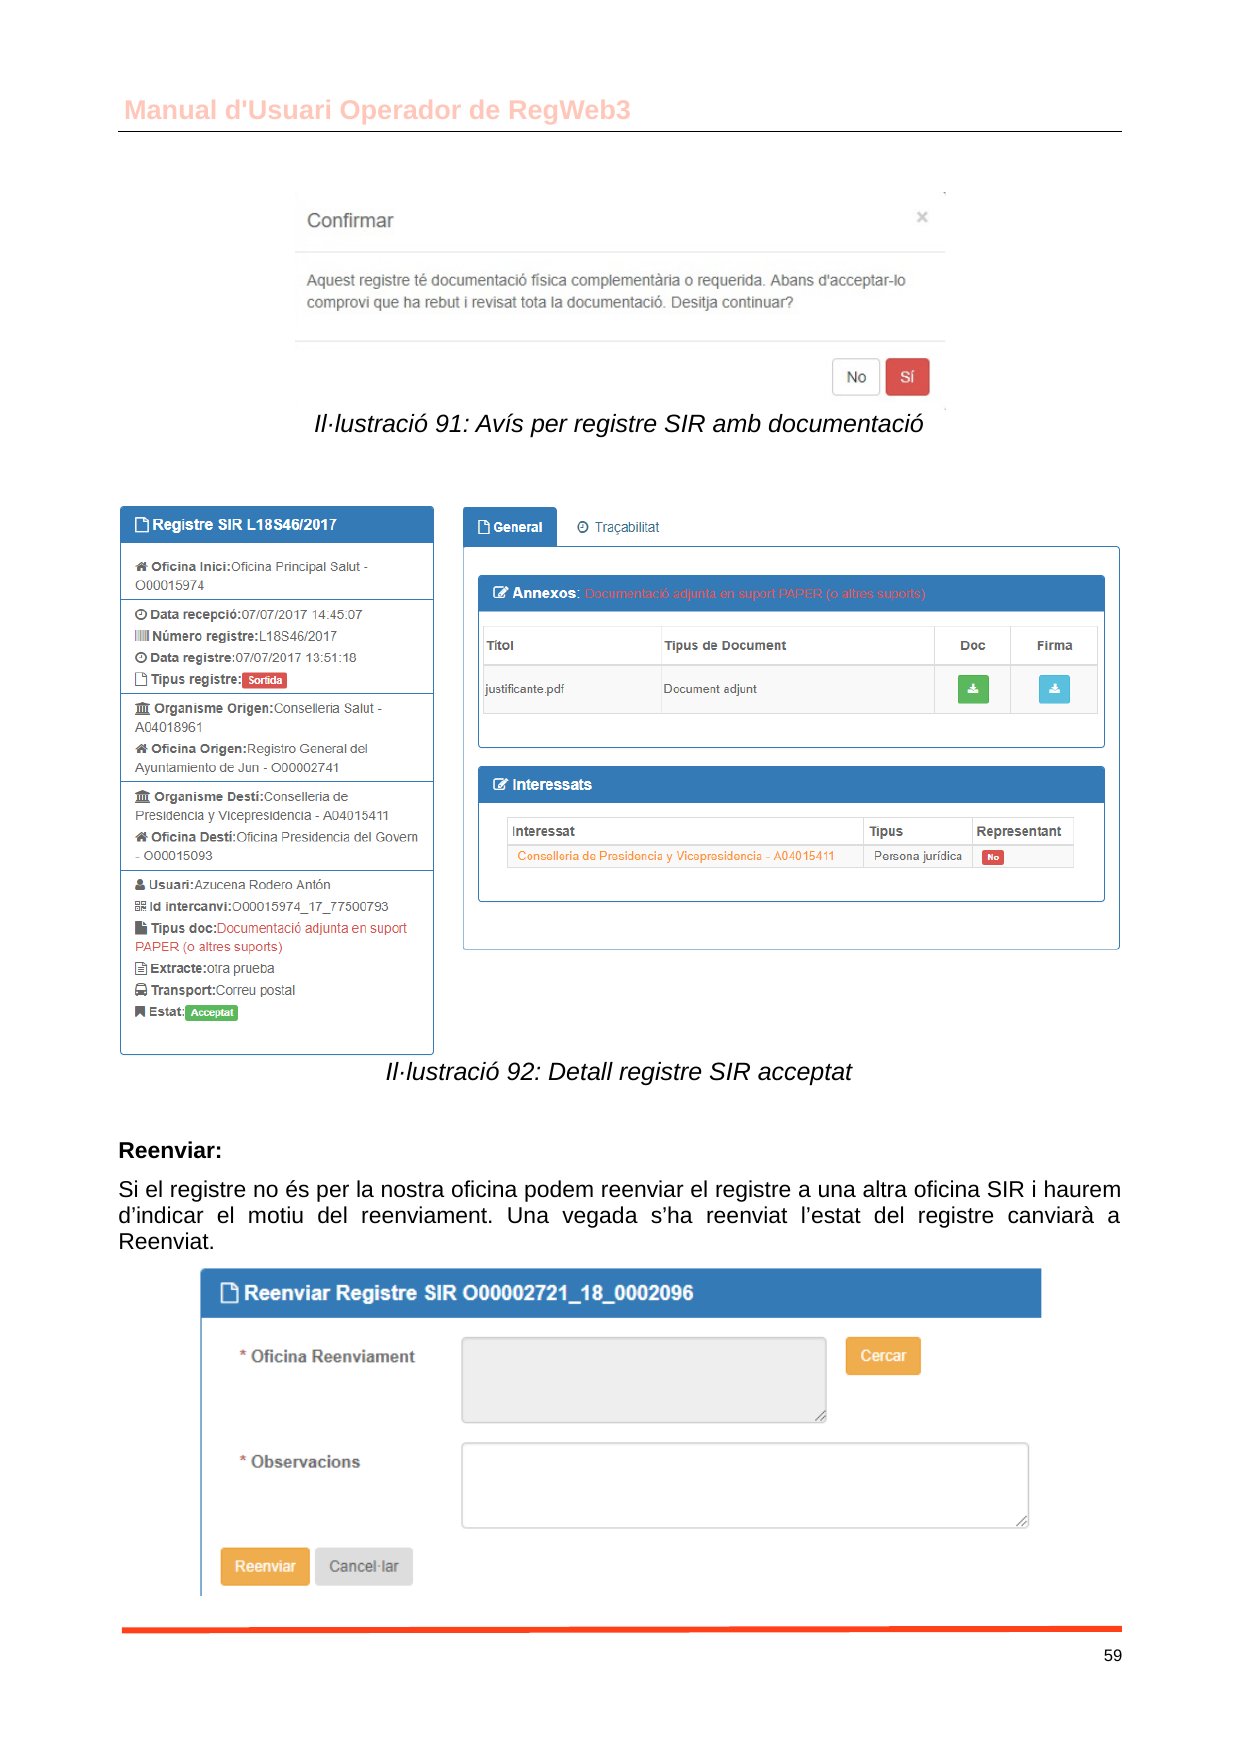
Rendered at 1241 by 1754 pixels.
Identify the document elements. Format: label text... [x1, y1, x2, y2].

list Il·lustració 91: Avís per registre SIR amb documentació [118, 410, 1122, 438]
list Il·lustració 92: Detall registre SIR acceptat [118, 1057, 1122, 1085]
picture [294, 192, 946, 410]
text Si el registre no és per la nostra oficina podem reenviar el registre a una altra oficina SIR i haurem d’indicar el motiu del reenviament. Una vegada s’ha reenviat l’estat del registre canviarà a Reenviat. [118, 1176, 1122, 1254]
picture [118, 504, 1123, 1057]
picture [198, 1267, 1042, 1596]
text Reenviar: [118, 1137, 1122, 1163]
